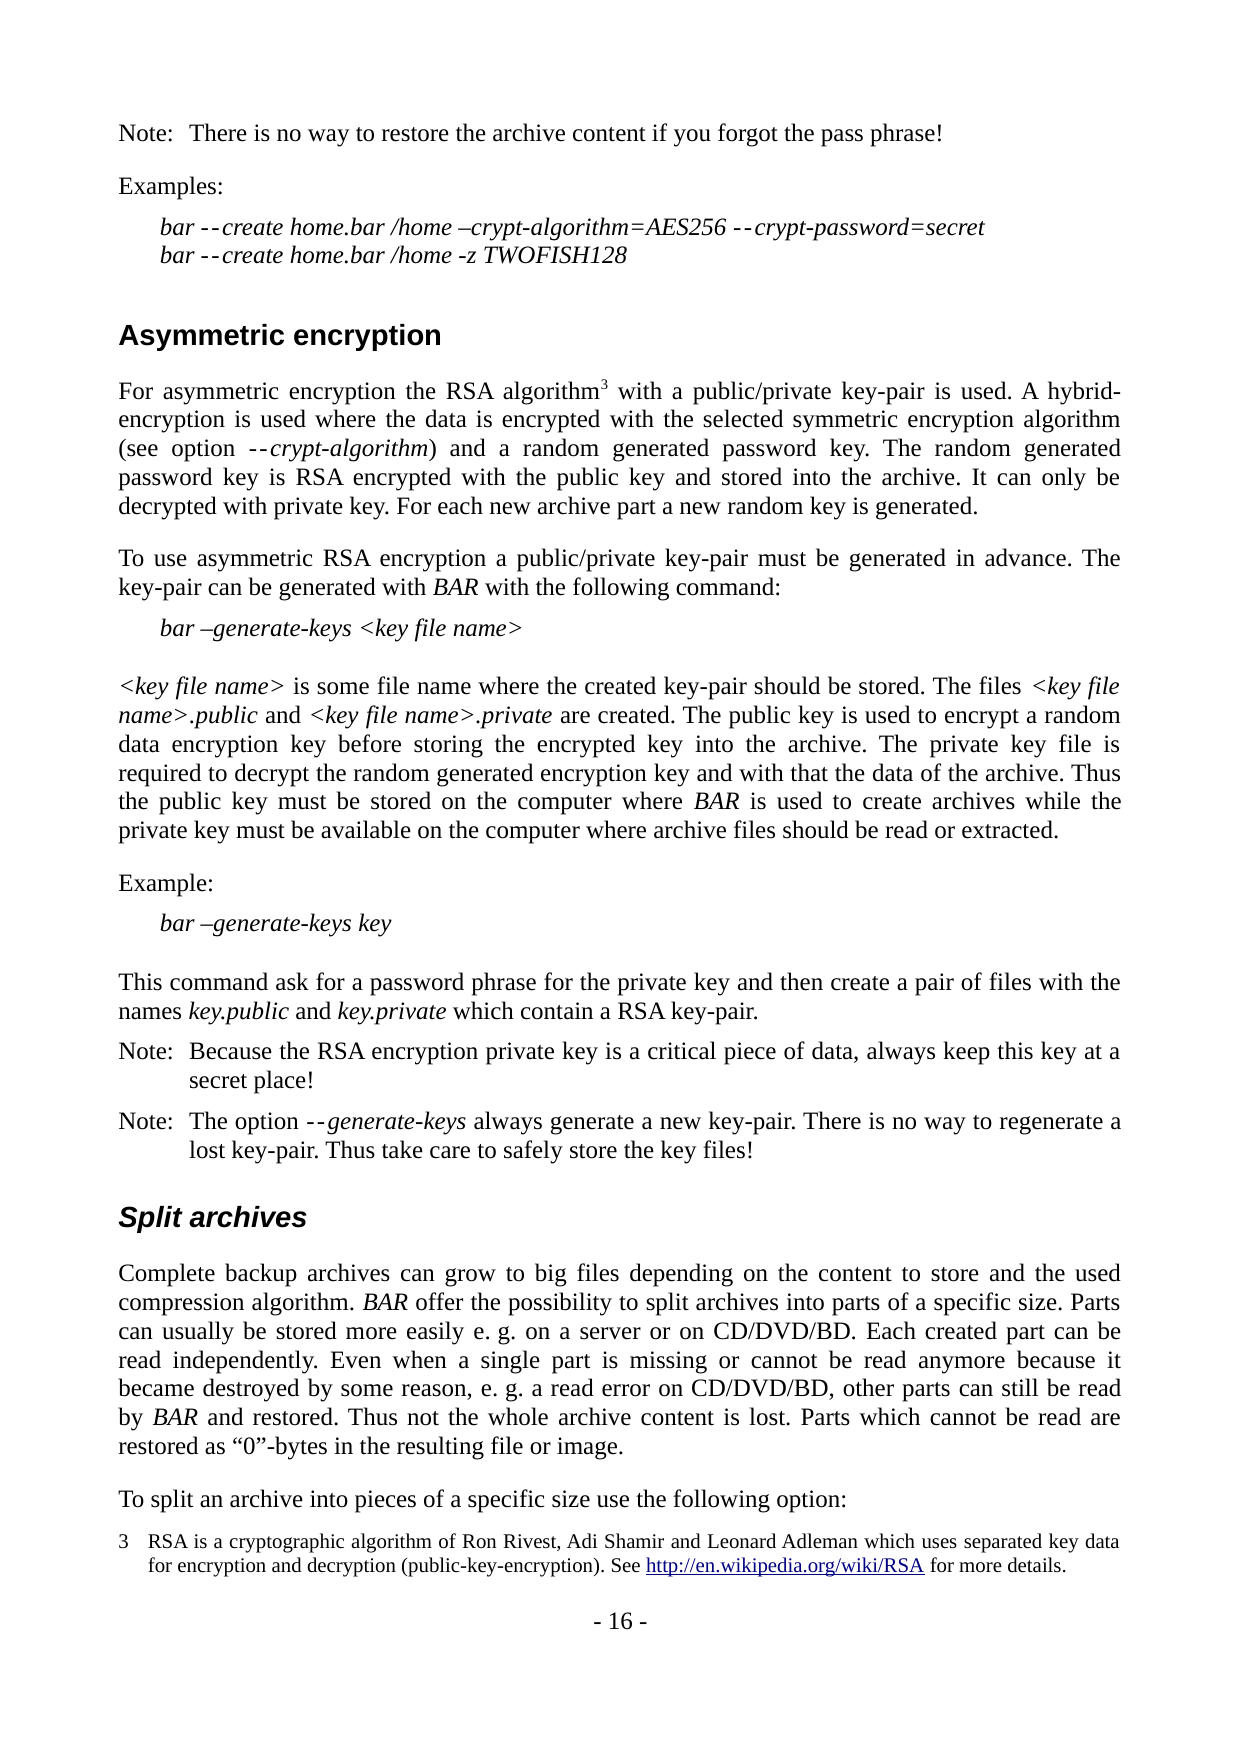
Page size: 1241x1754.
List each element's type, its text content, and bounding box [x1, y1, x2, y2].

text Note: There is no way to restore the archive content if you forgot the pass phrase! [118, 118, 1122, 147]
subtitle Asymmetric encryption [118, 318, 1122, 351]
text <key file name> is some file name where the created key-pair should be stored. The files <key file name>.public and <key file name>.private are created. The public key is used to encrypt a random data encryption key before storing the encrypted key into the archive. The private key file is required to decrypt the random generated encryption key and with that the data of the archive. Thus the public key must be stored on the computer where BAR is used to create archives while the private key must be available on the computer where archive files should be read or extracted. [118, 671, 1122, 844]
text To split an archive into pieces of a specific size use the following option: [118, 1484, 1122, 1512]
text Complete backup archives can grow to big files depending on the content to store and the used compression algorithm. BAR offer the possibility to split archives into parts of a specific size. Parts can usually be stored more easily e. g. on a server or on CD/DVD/BD. Each created part can be read independently. Even when a single part is missing or cannot be read anymore because it became destroyed by some reason, e. g. a read error on CD/DVD/BD, other parts can still be read by BAR and restored. Thus not the whole archive content is lost. Parts which cannot be read are restored as “0”-bytes in the resulting file or image. [118, 1258, 1122, 1460]
text Examples: [118, 171, 1122, 199]
text RSA is a cryptographic algorithm of Ron Rivest, Adi Shamir and Leonard Adleman which uses separated key data for encryption and decryption (public-key-encryption). See http://en.wikipedia.org/wiki/RSA for more details. [118, 1529, 1122, 1577]
text Note: Because the RSA encryption private key is a critical piece of data, always keep this key at a secret place! [118, 1036, 1122, 1094]
text For asymmetric encryption the RSA algorithm with a public/private key-pair is used. A hybrid-encryption is used where the data is encrypted with the selected symmetric encryption algorithm (see option ‑‑crypt-algorithm) and a random generated password key. The random generated password key is RSA encrypted with the public key and stored into the archive. It can only be decrypted with private key. For each new archive part a new random key is generated. [118, 376, 1122, 519]
text Example: [118, 868, 1122, 897]
text bar ‑‑create home.bar /home -z TWOFISH128 [159, 240, 1122, 269]
text This command ask for a password phrase for the private key and then create a pair of files with the names key.public and key.private which contain a RSA key-pair. [118, 967, 1122, 1024]
text bar –generate-keys <key file name> [159, 613, 1122, 642]
text bar ‑‑create home.bar /home –crypt-algorithm=AES256 ‑‑crypt-password=secret [159, 212, 1122, 240]
text To use asymmetric RSA encryption a public/private key-pair must be generated in advance. The key-pair can be generated with BAR with the following command: [118, 543, 1122, 601]
text bar –generate-keys key [159, 908, 1122, 937]
text Note: The option ‑‑generate-keys always generate a new key-pair. There is no way to regenerate a lost key-pair. Thus take care to safely store the key files! [118, 1106, 1122, 1163]
subtitle Split archives [118, 1200, 1122, 1234]
